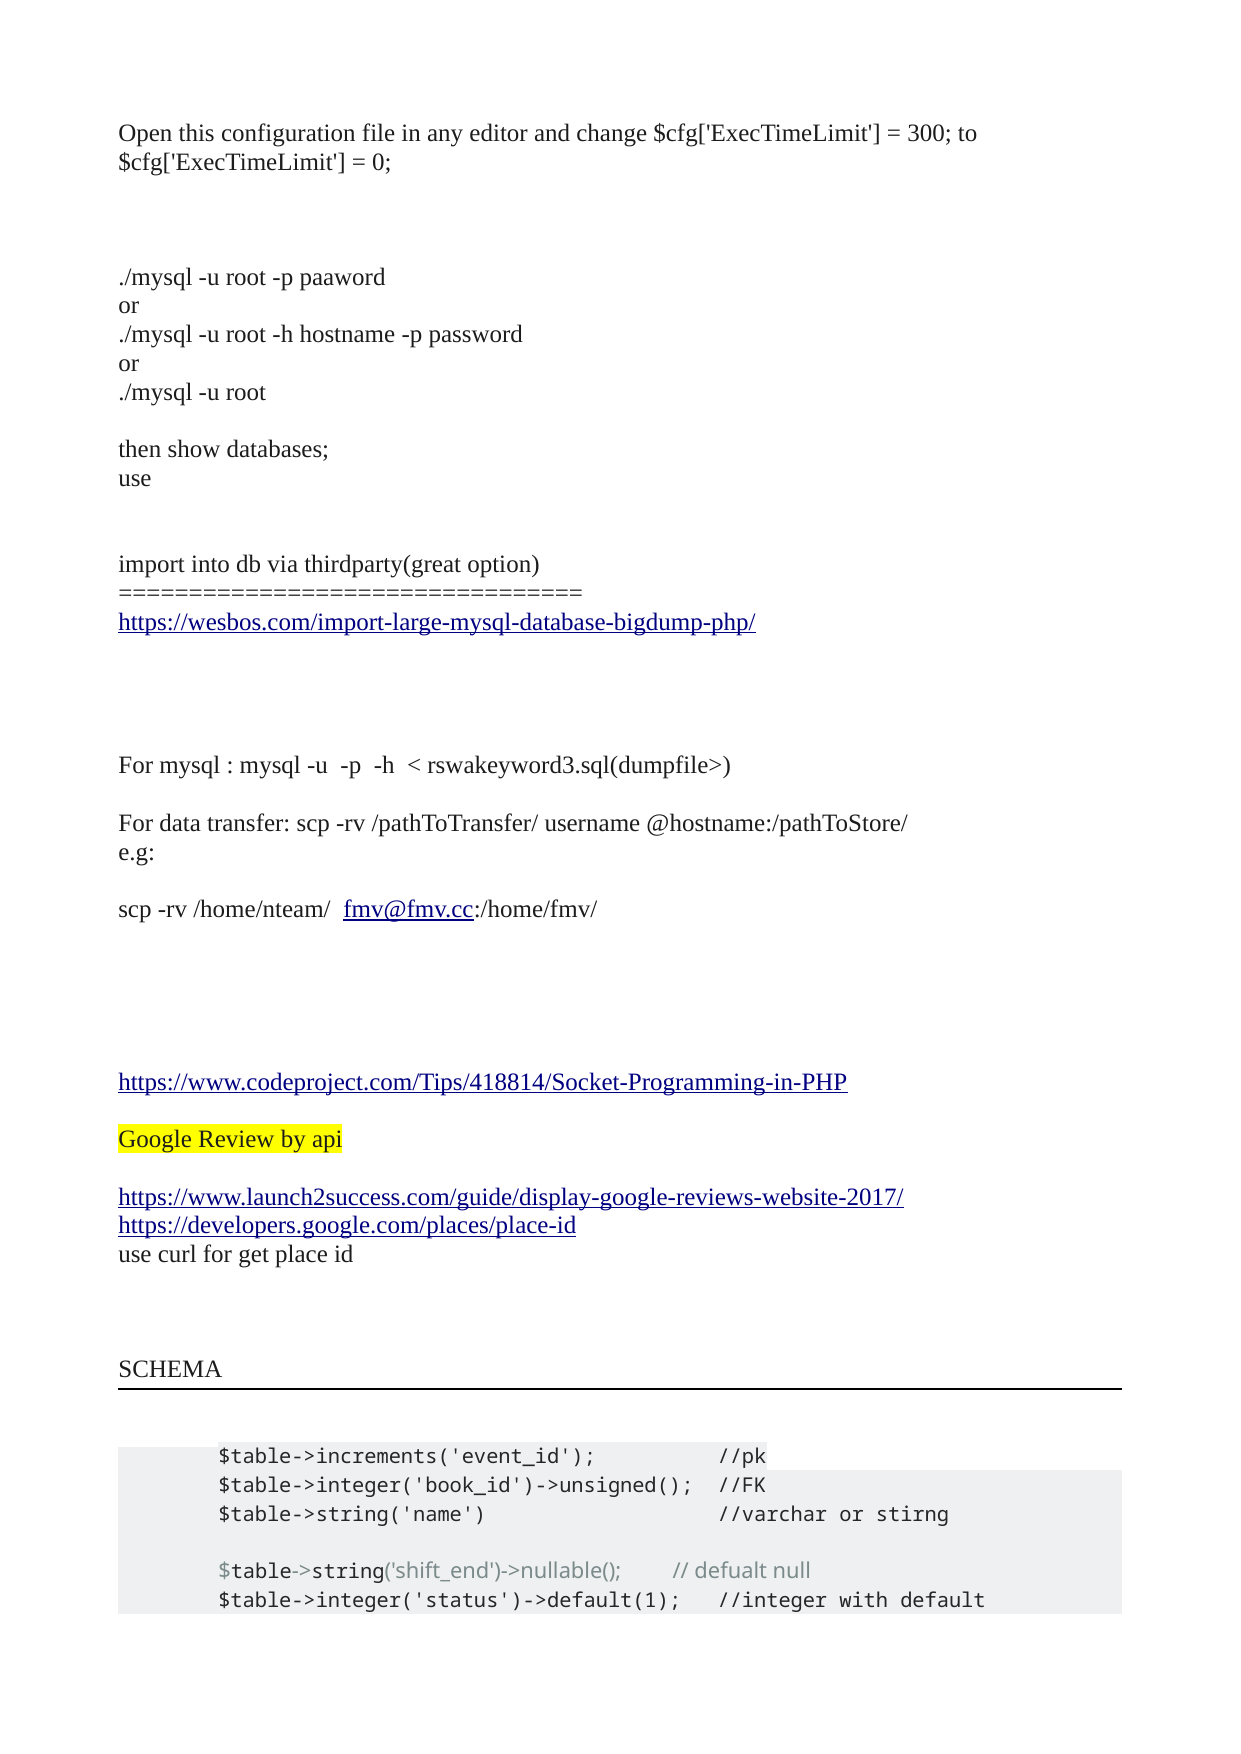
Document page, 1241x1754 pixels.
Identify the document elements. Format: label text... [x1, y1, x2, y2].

text ./mysql -u root -h hostname -p password [118, 319, 1122, 348]
text e.g: [118, 837, 1122, 866]
text Open this configuration file in any editor and change $cfg['ExecTimeLimit'] = 300; to $cfg['ExecTimeLimit'] = 0; [118, 118, 1122, 176]
text scp -rv /home/nteam/ fmv@fmv.cc:/home/fmv/ [118, 894, 1122, 923]
text https://developers.google.com/places/place-id [118, 1211, 1122, 1239]
text $table->increments('event_id'); //pk [118, 1441, 1122, 1470]
text https://www.launch2success.com/guide/display-google-reviews-website-2017/ [118, 1182, 1122, 1211]
text For data transfer: scp -rv /pathToTransfer/ username @hostname:/pathToStore/ [118, 808, 1122, 837]
text ./mysql -u root -p paaword [118, 262, 1122, 291]
text $table->integer('book_id')->unsigned(); //FK [118, 1470, 1122, 1499]
text use curl for get place id [118, 1239, 1122, 1268]
text import into db via thirdparty(great option) [118, 549, 1122, 578]
text ================================= [118, 578, 1122, 607]
text https://www.codeproject.com/Tips/418814/Socket-Programming-in-PHP [118, 1067, 1122, 1096]
text ./mysql -u root [118, 377, 1122, 406]
text Google Review by api [118, 1124, 1122, 1153]
text https://wesbos.com/import-large-mysql-database-bigdump-php/ [118, 607, 1122, 636]
text For mysql : mysql -u -p -h < rswakeyword3.sql(dumpfile>) [118, 751, 1122, 779]
text SCHEMA [118, 1354, 1122, 1388]
text or [118, 348, 1122, 377]
text $table->string('name') //varchar or stirng [118, 1499, 1122, 1528]
text $table->integer('status')->default(1); //integer with default [118, 1585, 1122, 1614]
text then show databases; [118, 434, 1122, 463]
text $table->string('shift_end')->nullable(); // defualt null [118, 1528, 1122, 1585]
text or [118, 291, 1122, 319]
text use [118, 463, 1122, 492]
